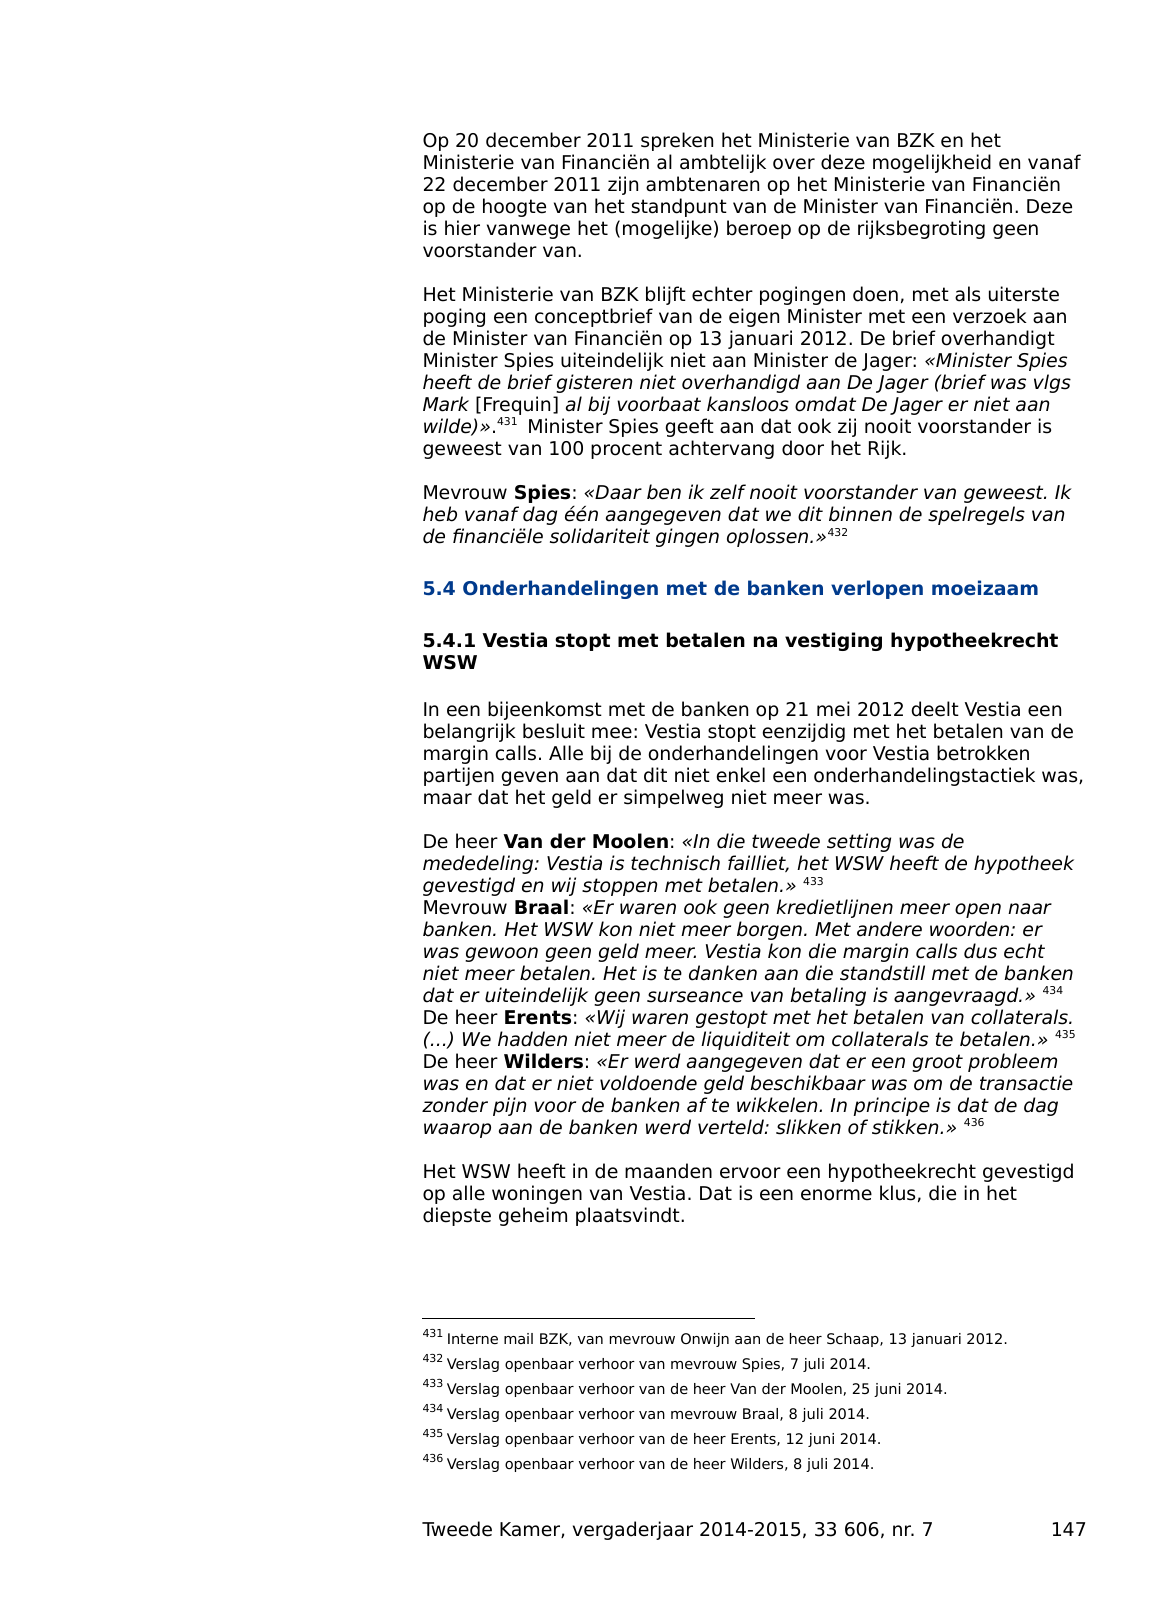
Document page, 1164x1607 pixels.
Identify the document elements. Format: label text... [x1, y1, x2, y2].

text Verslag openbaar verhoor van de heer Van der Moolen, 25 juni 2014. [422, 1377, 1087, 1399]
text Verslag openbaar verhoor van de heer Wilders, 8 juli 2014. [422, 1452, 1087, 1474]
text De heer Erents: «Wij waren gestopt met het betalen van collaterals. (...) We hadden niet meer de liquiditeit om collaterals te betalen.» [422, 1007, 1087, 1051]
text De heer Wilders: «Er werd aangegeven dat er een groot probleem was en dat er niet voldoende geld beschikbaar was om de transactie zonder pijn voor de banken af te wikkelen. In principe is dat de dag waarop aan de banken werd verteld: slikken of stikken.» [422, 1051, 1087, 1139]
text Het Ministerie van BZK blijft echter pogingen doen, met als uiterste poging een conceptbrief van de eigen Minister met een verzoek aan de Minister van Financiën op 13 januari 2012. De brief overhandigt Minister Spies uiteindelijk niet aan Minister de Jager: «Minister Spies heeft de brief gisteren niet overhandigd aan De Jager (brief was vlgs Mark [Frequin] al bij voorbaat kansloos omdat De Jager er niet aan wilde)». Minister Spies geeft aan dat ook zij nooit voorstander is geweest van 100 procent achtervang door het Rijk. [422, 284, 1087, 460]
text Verslag openbaar verhoor van mevrouw Braal, 8 juli 2014. [422, 1402, 1087, 1424]
subtitle 5.4.1 Vestia stopt met betalen na vestiging hypotheekrecht WSW [422, 630, 1087, 674]
text Het WSW heeft in de maanden ervoor een hypotheekrecht gevestigd op alle woningen van Vestia. Dat is een enorme klus, die in het diepste geheim plaatsvindt. [422, 1161, 1087, 1227]
text Interne mail BZK, van mevrouw Onwijn aan de heer Schaap, 13 januari 2012. [422, 1327, 1087, 1349]
text Mevrouw Spies: «Daar ben ik zelf nooit voorstander van geweest. Ik heb vanaf dag één aangegeven dat we dit binnen de spelregels van de financiële solidariteit gingen oplossen.» [422, 482, 1087, 548]
text Mevrouw Braal: «Er waren ook geen kredietlijnen meer open naar banken. Het WSW kon niet meer borgen. Met andere woorden: er was gewoon geen geld meer. Vestia kon die margin calls dus echt niet meer betalen. Het is te danken aan die standstill met de banken dat er uiteindelijk geen surseance van betaling is aangevraagd.» [422, 897, 1087, 1007]
text Op 20 december 2011 spreken het Ministerie van BZK en het Ministerie van Financiën al ambtelijk over deze mogelijkheid en vanaf 22 december 2011 zijn ambtenaren op het Ministerie van Financiën op de hoogte van het standpunt van de Minister van Financiën. Deze is hier vanwege het (mogelijke) beroep op de rijksbegroting geen voorstander van. [422, 130, 1087, 262]
text Verslag openbaar verhoor van de heer Erents, 12 juni 2014. [422, 1427, 1087, 1449]
text De heer Van der Moolen: «In die tweede setting was de mededeling: Vestia is technisch failliet, het WSW heeft de hypotheek gevestigd en wij stoppen met betalen.» [422, 831, 1087, 897]
text Verslag openbaar verhoor van mevrouw Spies, 7 juli 2014. [422, 1352, 1087, 1374]
subtitle 5.4 Onderhandelingen met de banken verlopen moeizaam [422, 578, 1087, 600]
text In een bijeenkomst met de banken op 21 mei 2012 deelt Vestia een belangrijk besluit mee: Vestia stopt eenzijdig met het betalen van de margin calls. Alle bij de onderhandelingen voor Vestia betrokken partijen geven aan dat dit niet enkel een onderhandelingstactiek was, maar dat het geld er simpelweg niet meer was. [422, 699, 1087, 809]
